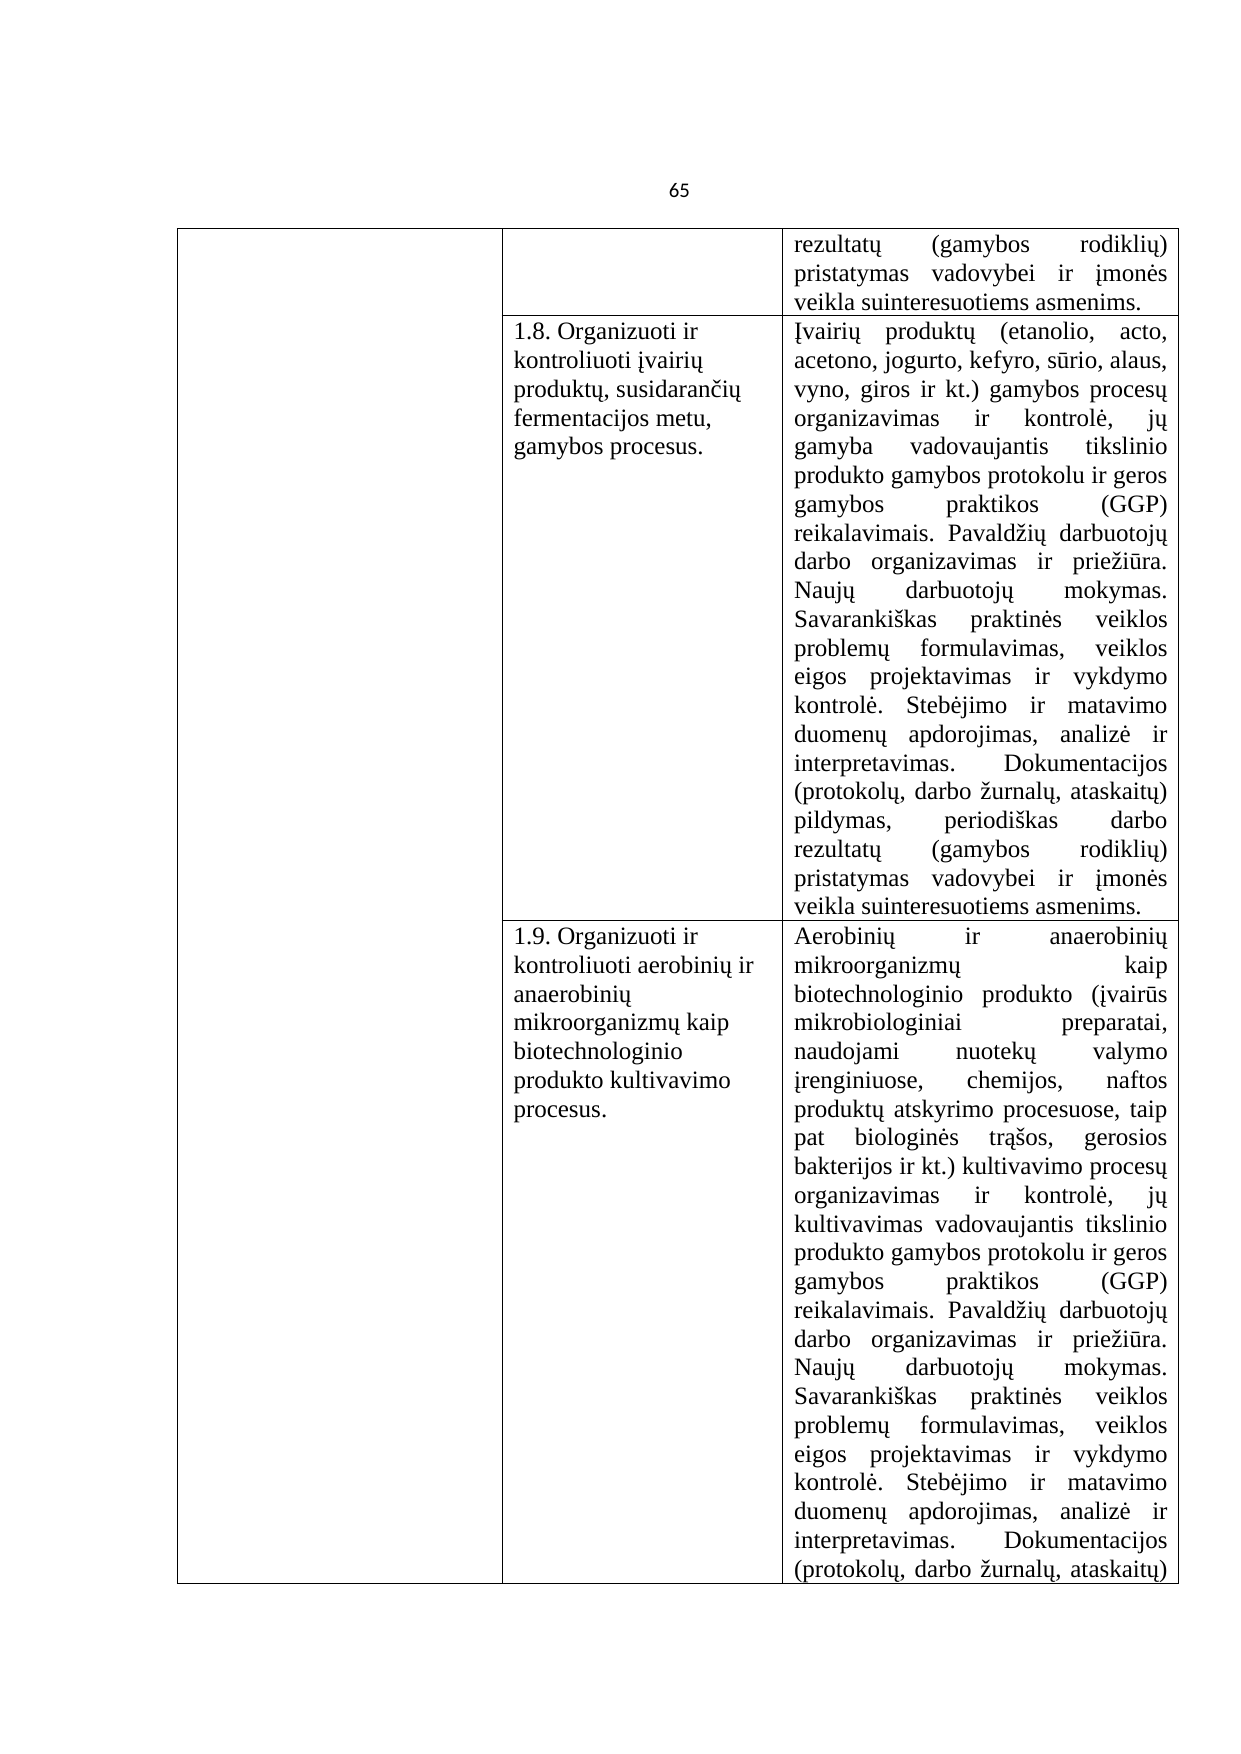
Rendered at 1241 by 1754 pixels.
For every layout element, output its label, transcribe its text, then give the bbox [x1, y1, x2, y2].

table_cell 1.8. Organizuoti ir kontroliuoti įvairių produktų, susidarančių fermentacijos metu, gamybos procesus. [503, 316, 782, 920]
table_cell Įvairių produktų (etanolio, acto, acetono, jogurto, kefyro, sūrio, alaus, vyno, giros ir kt.) gamybos procesų organizavimas ir kontrolė, jų gamyba vadovaujantis tikslinio produkto gamybos protokolu ir geros gamybos praktikos (GGP) reikalavimais. Pavaldžių darbuotojų darbo organizavimas ir priežiūra. Naujų darbuotojų mokymas. Savarankiškas praktinės veiklos problemų formulavimas, veiklos eigos projektavimas ir vykdymo kontrolė. Stebėjimo ir matavimo duomenų apdorojimas, analizė ir interpretavimas. Dokumentacijos (protokolų, darbo žurnalų, ataskaitų) pildymas, periodiškas darbo rezultatų (gamybos rodiklių) pristatymas vadovybei ir įmonės veikla suinteresuotiems asmenims. [783, 316, 1178, 920]
table_cell rezultatų (gamybos rodiklių) pristatymas vadovybei ir įmonės veikla suinteresuotiems asmenims. [783, 229, 1178, 315]
table_cell Aerobinių ir anaerobinių mikroorganizmų kaip biotechnologinio produkto (įvairūs mikrobiologiniai preparatai, naudojami nuotekų valymo įrenginiuose, chemijos, naftos produktų atskyrimo procesuose, taip pat biologinės trąšos, gerosios bakterijos ir kt.) kultivavimo procesų organizavimas ir kontrolė, jų kultivavimas vadovaujantis tikslinio produkto gamybos protokolu ir geros gamybos praktikos (GGP) reikalavimais. Pavaldžių darbuotojų darbo organizavimas ir priežiūra. Naujų darbuotojų mokymas. Savarankiškas praktinės veiklos problemų formulavimas, veiklos eigos projektavimas ir vykdymo kontrolė. Stebėjimo ir matavimo duomenų apdorojimas, analizė ir interpretavimas. Dokumentacijos (protokolų, darbo žurnalų, ataskaitų) [783, 921, 1178, 1582]
table_cell 1.9. Organizuoti ir kontroliuoti aerobinių ir anaerobinių mikroorganizmų kaip biotechnologinio produkto kultivavimo procesus. [503, 921, 782, 1582]
table_cell [503, 229, 782, 315]
table_cell [178, 229, 502, 1582]
